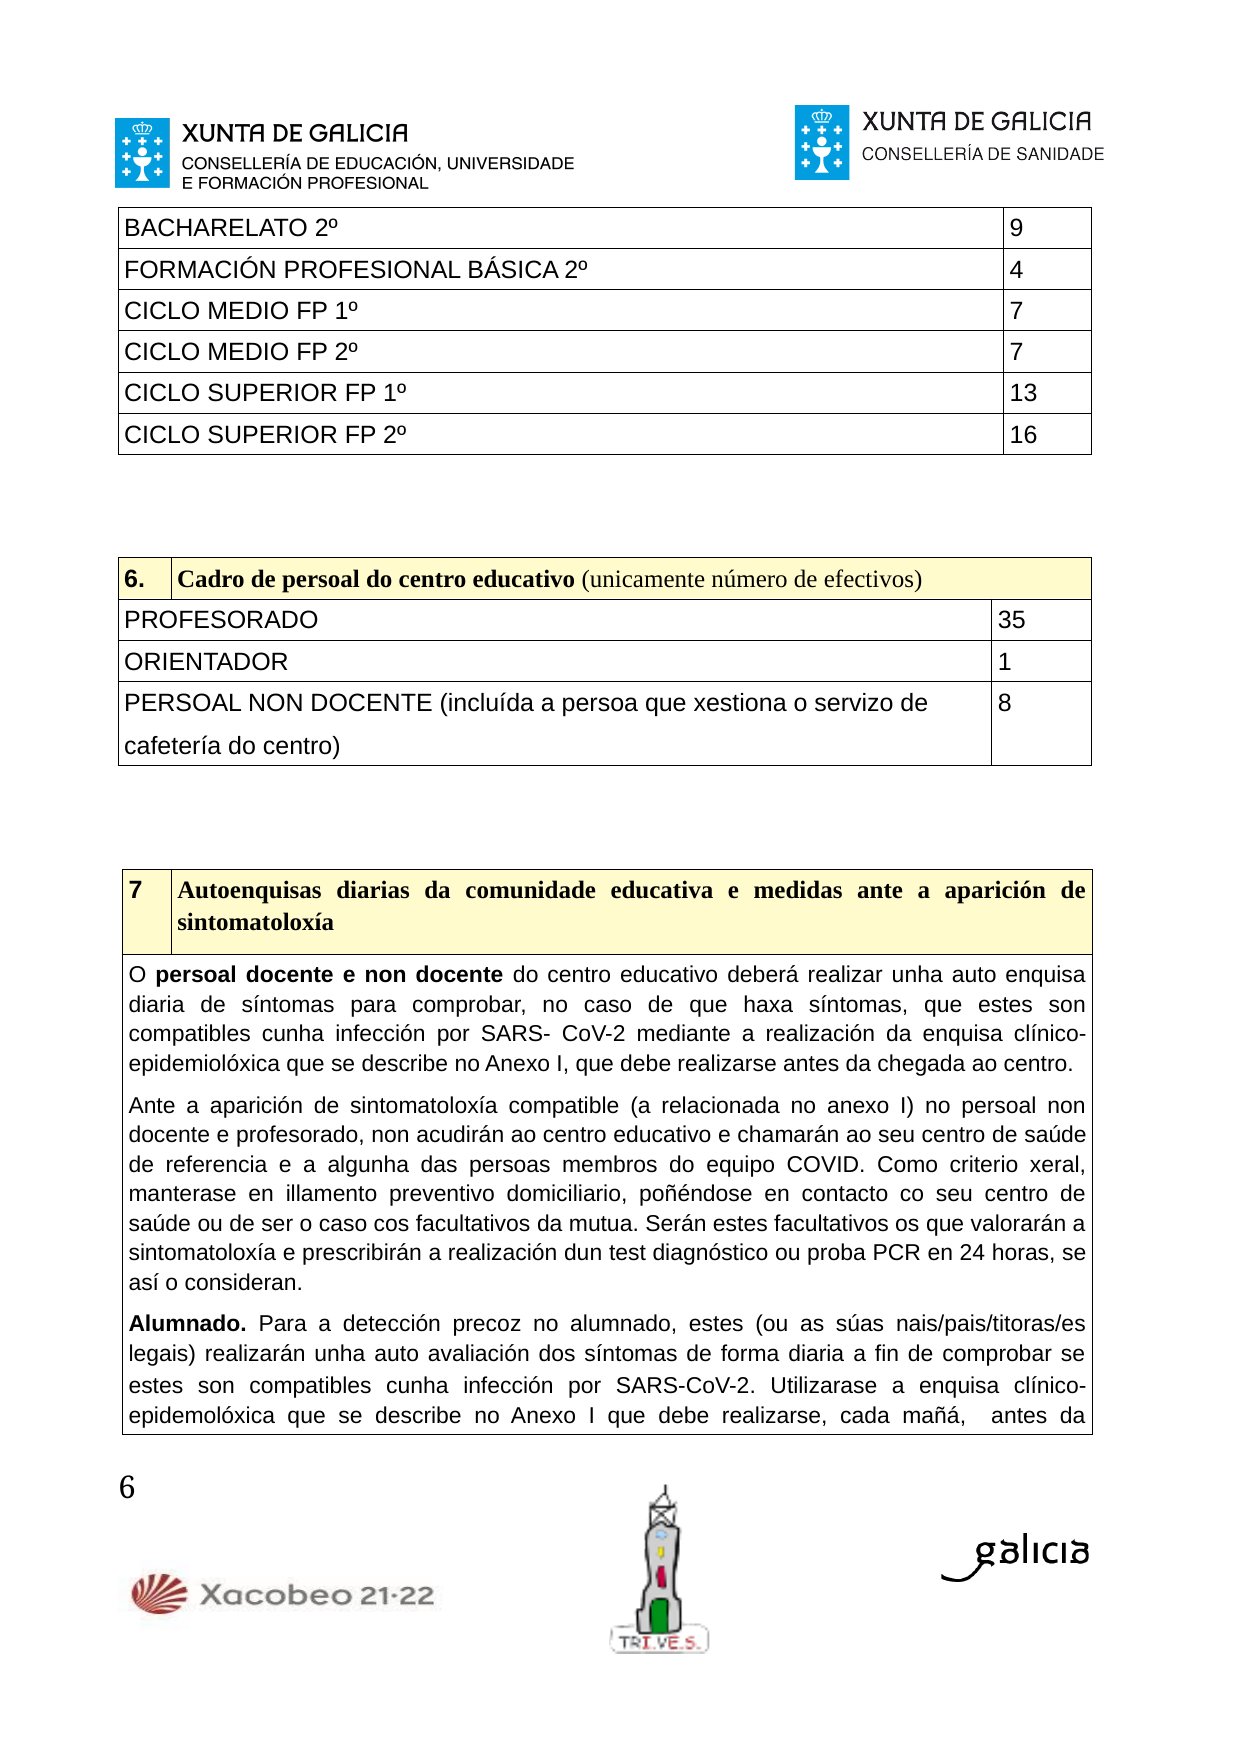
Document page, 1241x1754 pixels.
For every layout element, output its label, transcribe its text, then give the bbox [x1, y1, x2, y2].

table_cell 8 [992, 682, 1091, 765]
table_cell 13 [1004, 373, 1091, 413]
table_header Cadro de persoal do centro educativo (unicamente número de efectivos) [172, 558, 1091, 598]
table_cell 16 [1004, 414, 1091, 454]
table_cell CICLO SUPERIOR FP 2º [119, 414, 1003, 454]
picture [139, 148, 146, 155]
picture [802, 126, 809, 134]
picture [123, 168, 130, 175]
table_cell PROFESORADO [119, 600, 991, 640]
picture [941, 1533, 1089, 1582]
table_cell ORIENTADOR [119, 641, 991, 681]
picture [123, 153, 130, 160]
picture [834, 159, 841, 167]
table_cell FORMACIÓN PROFESIONAL BÁSICA 2º [119, 249, 1003, 289]
picture [802, 143, 809, 150]
table_header 6. [119, 558, 171, 598]
picture [802, 159, 809, 167]
table_cell 1 [992, 641, 1091, 681]
table_cell 7 [1004, 290, 1091, 330]
table_cell 7 [1004, 331, 1091, 372]
picture [850, 105, 1104, 180]
table_header 7 [123, 870, 171, 954]
picture [155, 138, 162, 144]
table_cell 35 [992, 600, 1091, 640]
table_cell CICLO MEDIO FP 2º [119, 331, 1003, 372]
table_cell 4 [1004, 249, 1091, 289]
picture [123, 138, 130, 145]
picture [609, 1483, 710, 1654]
picture [818, 137, 826, 145]
table_cell O persoal docente e non docente do centro educativo deberá realizar unha auto enquisa diaria de síntomas para comprobar, no caso de que haxa síntomas, que estes son compatibles cunha infección por SARS- CoV-2 mediante a realización da enquisa clínico-epidemiolóxica que se describe no Anexo I, que debe realizarse antes da chegada ao centro. Ante a aparición de sintomatoloxía compatible (a relacionada no anexo I) no persoal non docente e profesorado, non acudirán ao centro educativo e chamarán ao seu centro de saúde de referencia e a algunha das persoas membros do equipo COVID. Como criterio xeral, manterase en illamento preventivo domiciliario, poñéndose en contacto co seu centro de saúde ou de ser o caso cos facultativos da mutua. Serán estes facultativos os que valorarán a sintomatoloxía e prescribirán a realización dun test diagnóstico ou proba PCR en 24 horas, se así o consideran. Alumnado. Para a detección precoz no alumnado, estes (ou as súas nais/pais/titoras/es legais) realizarán unha auto avaliación dos síntomas de forma diaria a fin de comprobar se estes son compatibles cunha infección por SARS-CoV-2. Utilizarase a enquisa clínico-epidemolóxica que se describe no Anexo I que debe realizarse, cada mañá, antes da [123, 955, 1092, 1434]
picture [813, 148, 830, 172]
table_cell 9 [1004, 208, 1091, 248]
picture [139, 138, 146, 145]
picture [834, 143, 841, 150]
table_cell PERSOAL NON DOCENTE (incluída a persoa que xestiona o servizo de cafetería do centro) [119, 682, 991, 765]
picture [117, 1508, 449, 1679]
picture [834, 126, 841, 134]
table_cell CICLO SUPERIOR FP 1º [119, 373, 1003, 413]
picture [818, 126, 825, 134]
picture [155, 168, 162, 175]
picture [115, 118, 574, 189]
table_header Autoenquisas diarias da comunidade educativa e medidas ante a aparición de sintomatoloxía [172, 870, 1092, 954]
picture [155, 153, 162, 160]
table_cell CICLO MEDIO FP 1º [119, 290, 1003, 330]
table_cell BACHARELATO 2º [119, 208, 1003, 248]
picture [134, 158, 151, 180]
